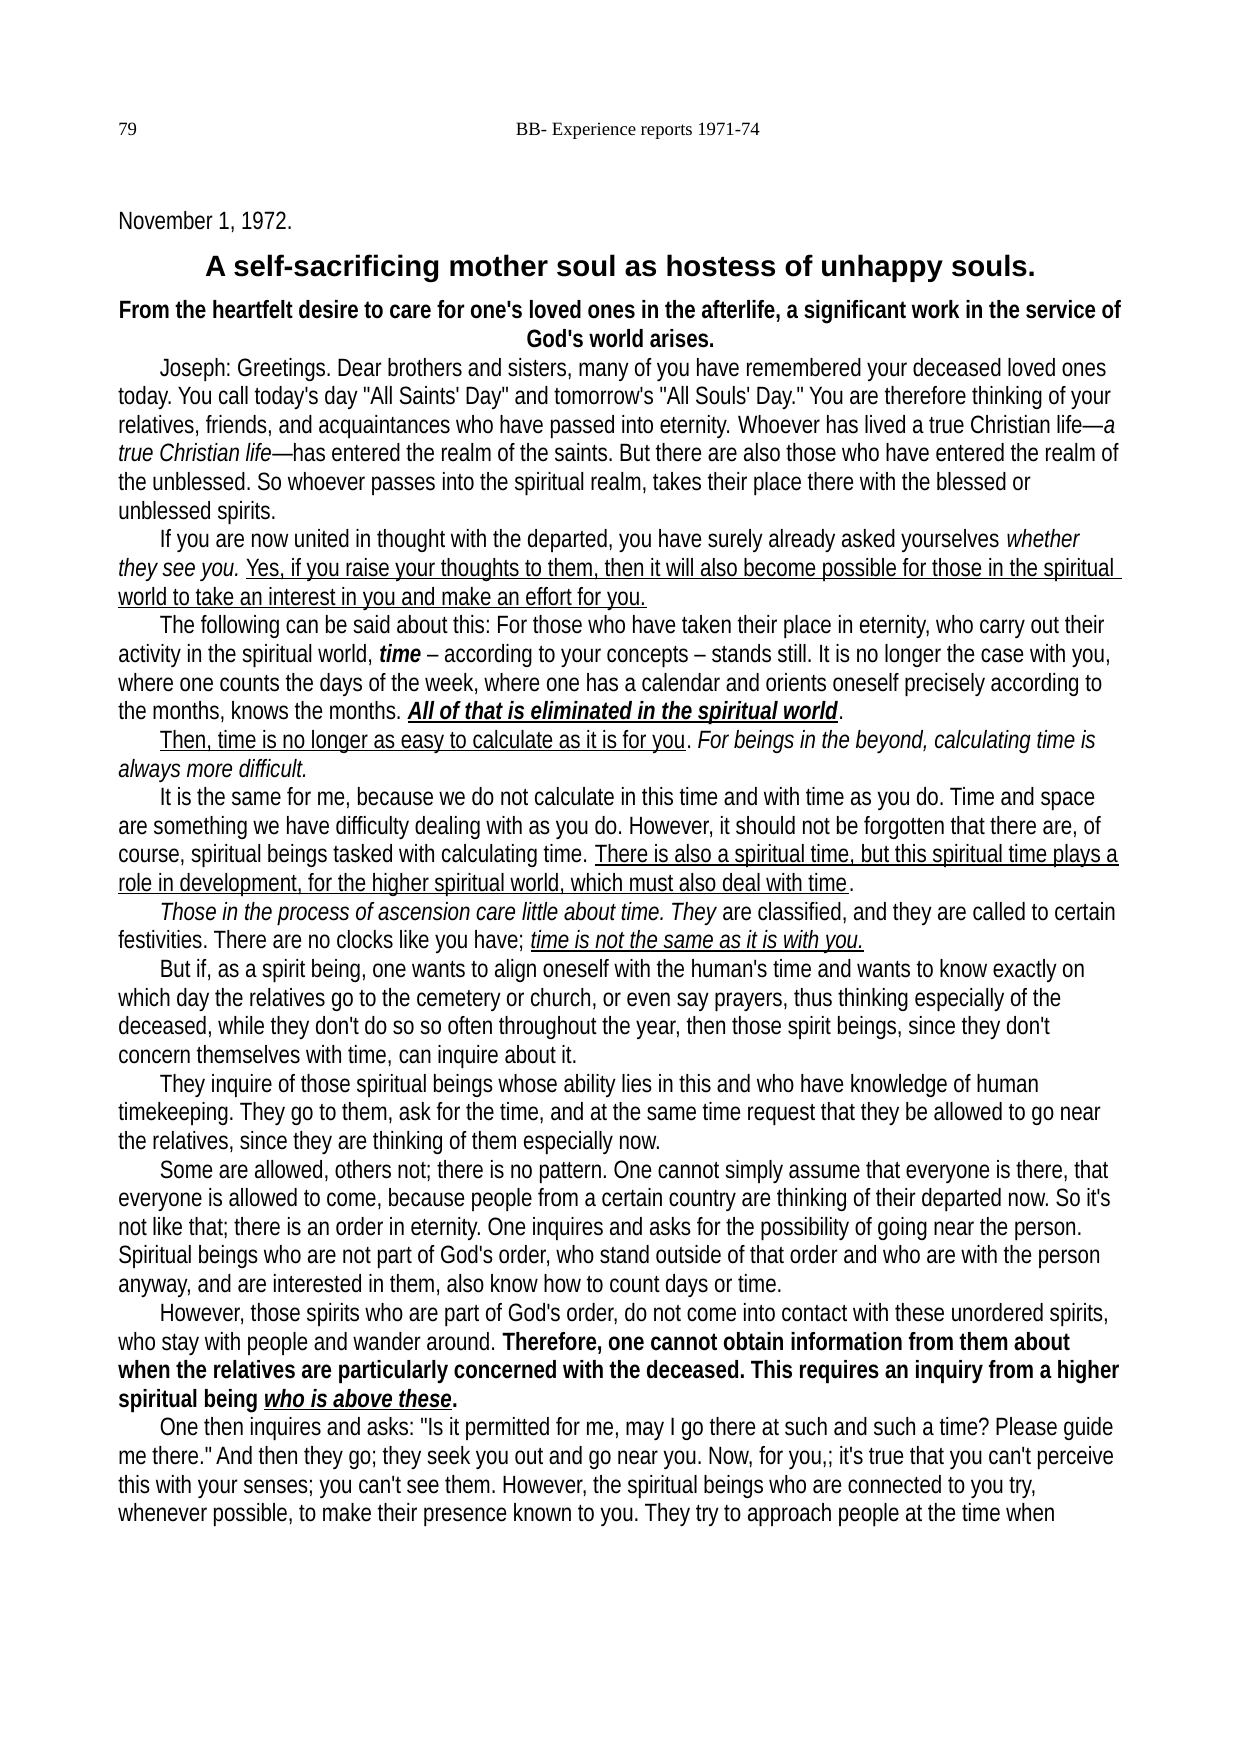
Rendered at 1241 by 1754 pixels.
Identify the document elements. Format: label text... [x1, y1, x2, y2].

text From the heartfelt desire to care for one's loved ones in the afterlife, a significant work in the service of God's world arises. [118, 295, 1123, 352]
text If you are now united in thought with the departed, you have surely already asked yourselves whether they see you. Yes, if you raise your thoughts to them, then it will also become possible for those in the spiritual world to take an interest in you and make an effort for you. [118, 524, 1123, 610]
subtitle A self-sacrificing mother soul as hostess of unhappy souls. [118, 249, 1123, 283]
text Those in the process of ascension care little about time. They are classified, and they are called to certain festivities. There are no clocks like you have; time is not the same as it is with you. [118, 897, 1123, 954]
text They inquire of those spiritual beings whose ability lies in this and who have knowledge of human timekeeping. They go to them, ask for the time, and at the same time request that they be allowed to go near the relatives, since they are thinking of them especially now. [118, 1069, 1123, 1154]
text November 1, 1972. [118, 206, 1123, 234]
text But if, as a spirit being, one wants to align oneself with the human's time and wants to know exactly on which day the relatives go to the cemetery or church, or even say prayers, thus thinking especially of the deceased, while they don't do so so often throughout the year, then those spirit beings, since they don't concern themselves with time, can inquire about it. [118, 954, 1123, 1069]
text Spiritual beings who are not part of God's order, who stand outside of that order and who are with the person anyway, and are interested in them, also know how to count days or time. [118, 1241, 1123, 1298]
text However, those spirits who are part of God's order, do not come into contact with these unordered spirits, who stay with people and wander around. Therefore, one cannot obtain information from them about when the relatives are particularly concerned with the deceased. This requires an inquiry from a higher spiritual being who is above these. [118, 1298, 1123, 1412]
text One then inquires and asks: "Is it permitted for me, may I go there at such and such a time? Please guide me there." And then they go; they seek you out and go near you. Now, for you,; it's true that you can't perceive this with your senses; you can't see them. However, the spiritual beings who are connected to you try, whenever possible, to make their presence known to you. They try to approach people at the time when [118, 1412, 1123, 1527]
text Then, time is no longer as easy to calculate as it is for you. For beings in the beyond, calculating time is always more difficult. [118, 725, 1123, 782]
text The following can be said about this: For those who have taken their place in eternity, who carry out their activity in the spiritual world, time – according to your concepts – stands still. It is no longer the case with you, where one counts the days of the week, where one has a calendar and orients oneself precisely according to the months, knows the months. All of that is eliminated in the spiritual world. [118, 610, 1123, 725]
text Joseph: Greetings. Dear brothers and sisters, many of you have remembered your deceased loved ones today. You call today's day "All Saints' Day" and tomorrow's "All Souls' Day." You are therefore thinking of your relatives, friends, and acquaintances who have passed into eternity. Whoever has lived a true Christian life—a true Christian life—has entered the realm of the saints. But there are also those who have entered the realm of the unblessed. So whoever passes into the spiritual realm, takes their place there with the blessed or unblessed spirits. [118, 352, 1123, 524]
text Some are allowed, others not; there is no pattern. One cannot simply assume that everyone is there, that everyone is allowed to come, because people from a certain country are thinking of their departed now. So it's not like that; there is an order in eternity. One inquires and asks for the possibility of going near the person. [118, 1154, 1123, 1241]
text It is the same for me, because we do not calculate in this time and with time as you do. Time and space are something we have difficulty dealing with as you do. However, it should not be forgotten that there are, of course, spiritual beings tasked with calculating time. There is also a spiritual time, but this spiritual time plays a role in development, for the higher spiritual world, which must also deal with time. [118, 782, 1123, 897]
